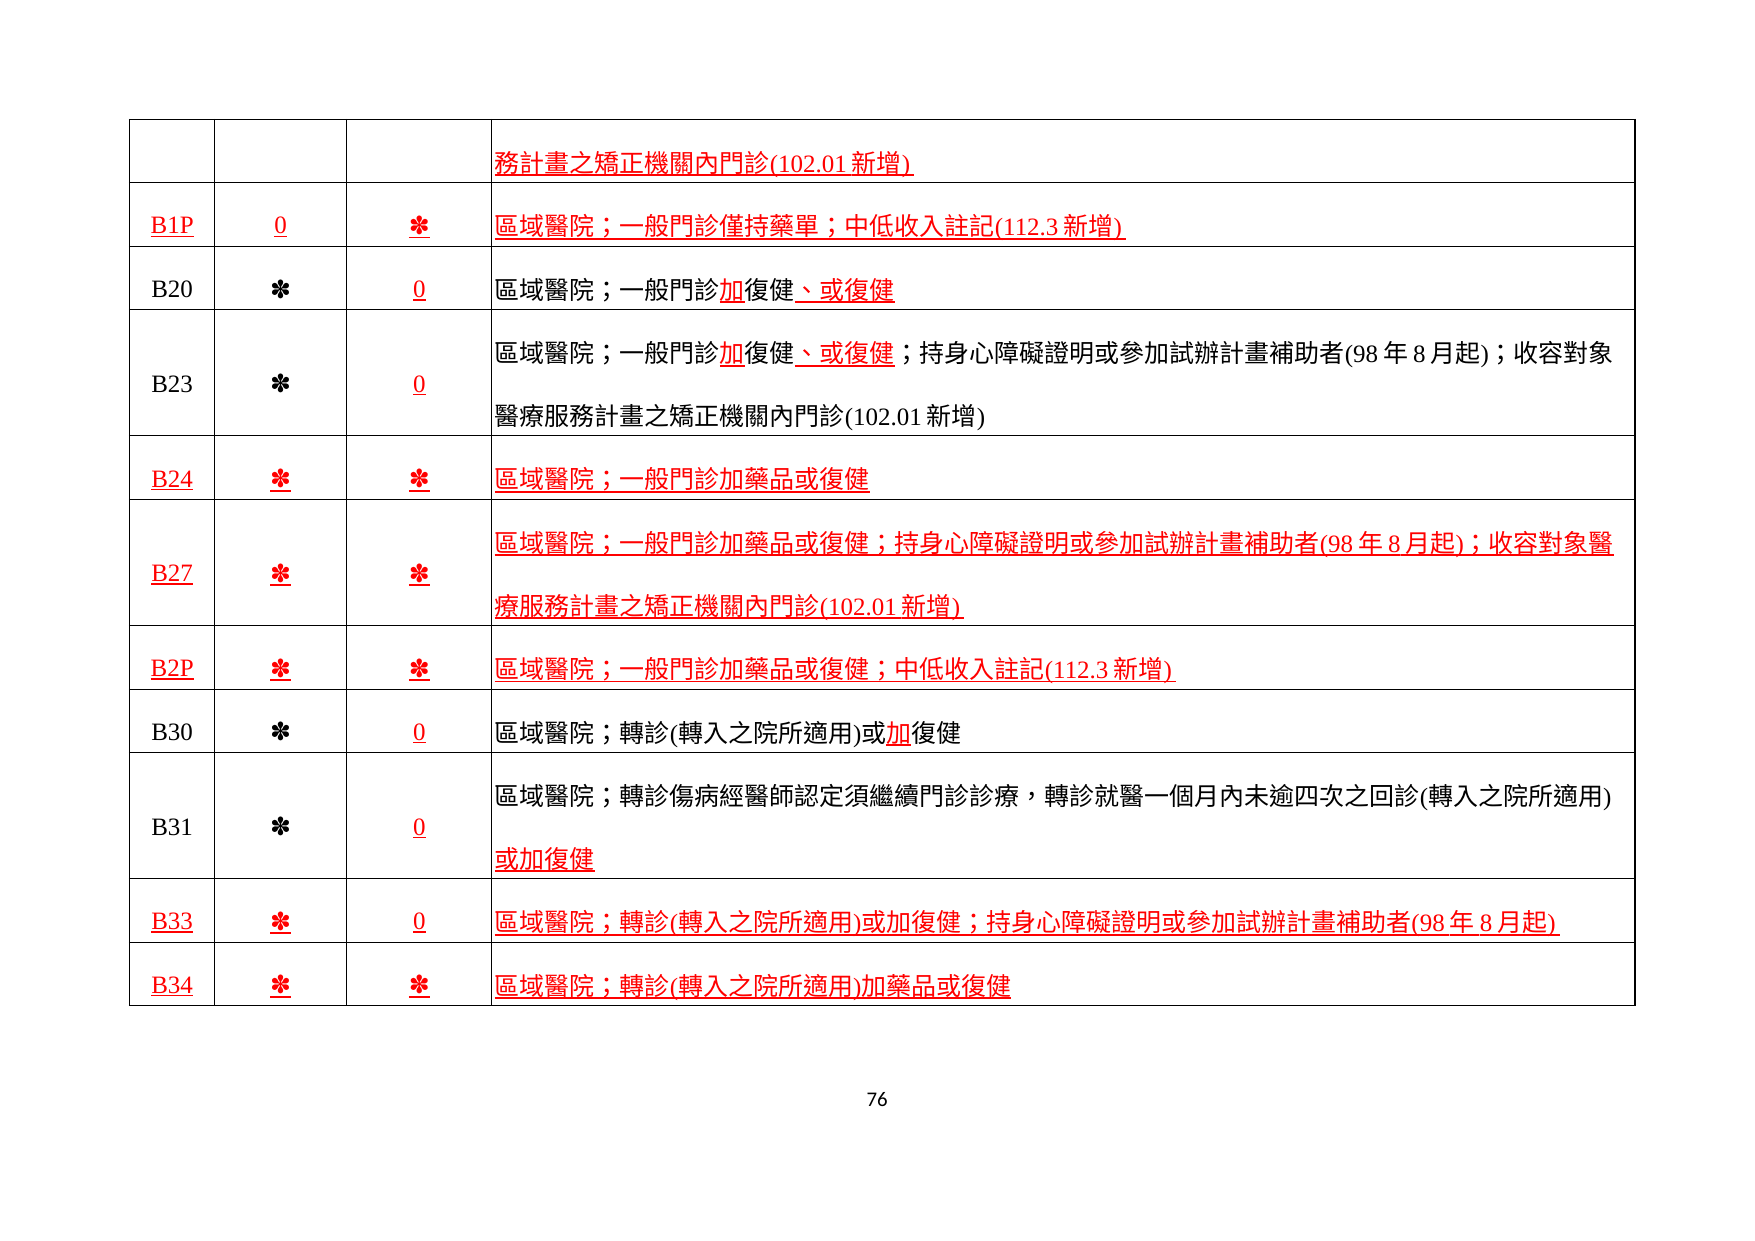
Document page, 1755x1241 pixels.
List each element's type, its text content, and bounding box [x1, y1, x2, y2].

table_cell 0 [347, 310, 491, 435]
table_cell 區域醫院；一般門診加藥品或復健；中低收入註記(112.3新增) [492, 626, 1634, 688]
table_cell ✽ [347, 626, 491, 688]
table_cell 區域醫院；轉診傷病經醫師認定須繼續門診診療，轉診就醫一個月內未逾四次之回診(轉入之院所適用)或加復健 [492, 753, 1634, 878]
table_cell [130, 120, 214, 182]
table_cell 區域醫院；一般門診加復健、或復健 [492, 247, 1634, 309]
table_cell ✽ [215, 247, 346, 309]
table_cell ✽ [215, 753, 346, 878]
table_cell ✽ [215, 310, 346, 435]
table_cell B24 [130, 436, 214, 499]
table_cell 0 [347, 247, 491, 309]
table_cell ✽ [347, 183, 491, 246]
table_cell 0 [347, 690, 491, 752]
table_cell B20 [130, 247, 214, 309]
table_cell ✽ [215, 879, 346, 942]
table_cell B30 [130, 690, 214, 752]
table_cell ✽ [347, 436, 491, 499]
table_cell ✽ [215, 500, 346, 625]
table_cell ✽ [347, 500, 491, 625]
table_cell 0 [347, 879, 491, 942]
table_cell B31 [130, 753, 214, 878]
table_cell 0 [347, 753, 491, 878]
table_cell 區域醫院；一般門診僅持藥單；中低收入註記(112.3新增) [492, 183, 1634, 246]
table_cell B27 [130, 500, 214, 625]
table_cell B34 [130, 943, 214, 1005]
table_cell 務計畫之矯正機關內門診(102.01新增) [492, 120, 1634, 182]
table_cell 區域醫院；一般門診加復健、或復健；持身心障礙證明或參加試辦計畫補助者(98年8月起)；收容對象醫療服務計畫之矯正機關內門診(102.01新增) [492, 310, 1634, 435]
table_cell ✽ [215, 943, 346, 1005]
table_cell B2P [130, 626, 214, 688]
table_cell 區域醫院；轉診(轉入之院所適用)或加復健 [492, 690, 1634, 752]
table_cell 區域醫院；轉診(轉入之院所適用)加藥品或復健 [492, 943, 1634, 1005]
table_cell [347, 120, 491, 182]
table_cell ✽ [215, 690, 346, 752]
table_cell 區域醫院；轉診(轉入之院所適用)或加復健；持身心障礙證明或參加試辦計畫補助者(98年8月起) [492, 879, 1634, 942]
table_cell 0 [215, 183, 346, 246]
table_cell ✽ [347, 943, 491, 1005]
table_cell [215, 120, 346, 182]
table_cell [1636, 119, 1658, 1006]
table_cell 區域醫院；一般門診加藥品或復健；持身心障礙證明或參加試辦計畫補助者(98年8月起)；收容對象醫療服務計畫之矯正機關內門診(102.01新增) [492, 500, 1634, 625]
table_cell B33 [130, 879, 214, 942]
table_cell B23 [130, 310, 214, 435]
table_cell B1P [130, 183, 214, 246]
table_cell ✽ [215, 626, 346, 688]
table_cell 區域醫院；一般門診加藥品或復健 [492, 436, 1634, 499]
table_cell ✽ [215, 436, 346, 499]
